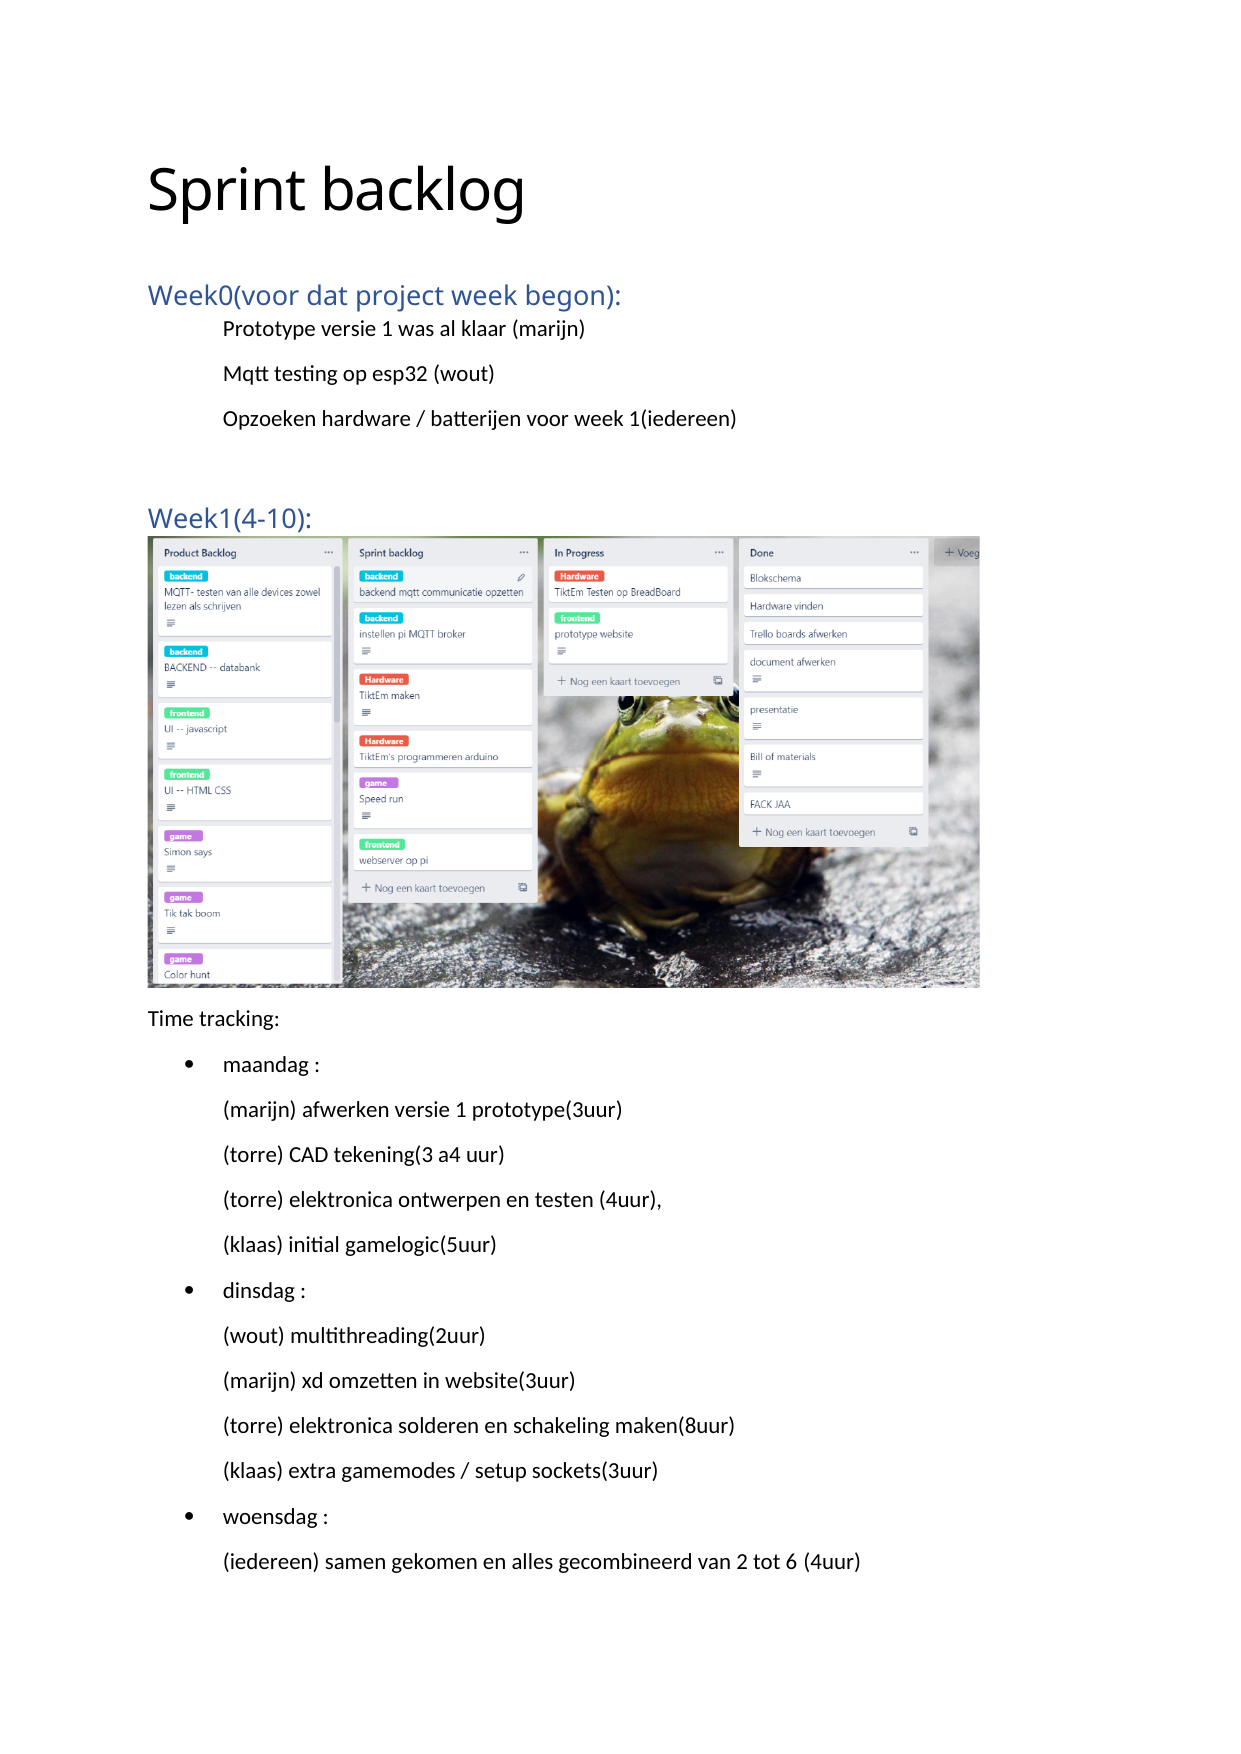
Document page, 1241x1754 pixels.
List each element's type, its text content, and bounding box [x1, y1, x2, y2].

text (torre) elektronica solderen en schakeling maken(8uur) [223, 1411, 1093, 1439]
text (marijn) xd omzetten in website(3uur) [223, 1366, 1093, 1394]
text (torre) CAD tekening(3 a4 uur) [223, 1140, 1093, 1168]
text (iedereen) samen gekomen en alles gecombineerd van 2 tot 6 (4uur) [223, 1547, 1093, 1575]
text (klaas) extra gamemodes / setup sockets(3uur) [223, 1457, 1093, 1485]
list maandag : [185, 1050, 1093, 1078]
list dinsdag : [185, 1276, 1093, 1304]
text (wout) multithreading(2uur) [223, 1321, 1093, 1349]
text Mqtt testing op esp32 (wout) [148, 359, 1093, 387]
subtitle Week0(voor dat project week begon): [148, 276, 1093, 313]
text Opzoeken hardware / batterijen voor week 1(iedereen) [148, 404, 1093, 432]
list woensdag : [185, 1502, 1093, 1530]
text Time tracking: [148, 1004, 1093, 1033]
text (klaas) initial gamelogic(5uur) [223, 1231, 1093, 1259]
text (marijn) afwerken versie 1 prototype(3uur) [223, 1095, 1093, 1123]
text (torre) elektronica ontwerpen en testen (4uur), [223, 1185, 1093, 1213]
subtitle Week1(4-10): [148, 499, 1093, 536]
title Sprint backlog [148, 148, 1093, 227]
text Prototype versie 1 was al klaar (marijn) [148, 314, 1093, 342]
